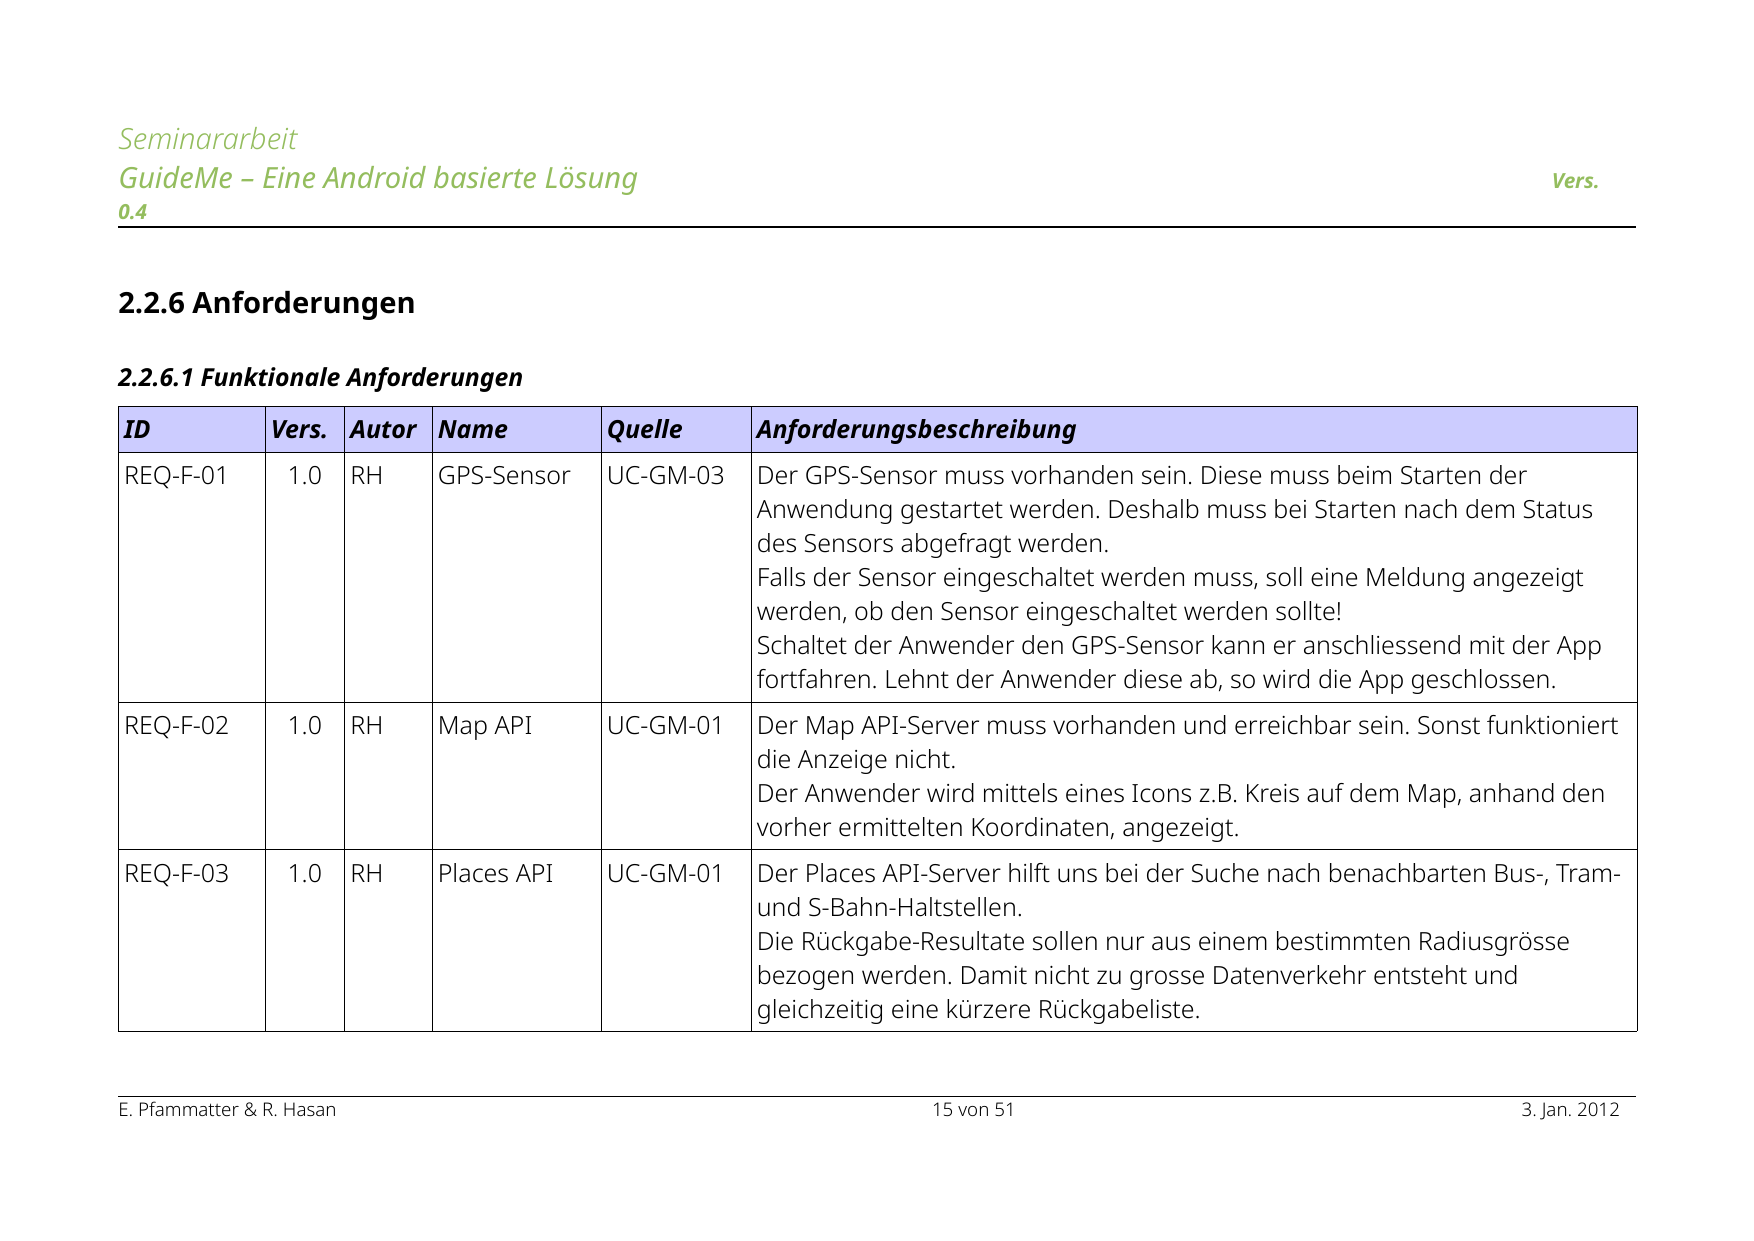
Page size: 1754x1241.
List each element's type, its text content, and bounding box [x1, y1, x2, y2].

table_cell 1.0 [266, 850, 344, 1031]
table_cell GPS-Sensor [433, 453, 601, 702]
table_cell UC-GM-01 [602, 850, 751, 1031]
table_cell Der Map API-Server muss vorhanden und erreichbar sein. Sonst funktioniert die Anzeige nicht. Der Anwender wird mittels eines Icons z.B. Kreis auf dem Map, anhand den vorher ermittelten Koordinaten, angezeigt. [752, 703, 1637, 849]
subtitle 2.2.6 Anforderungen [118, 282, 1636, 322]
table_cell REQ-F-03 [119, 850, 265, 1031]
table_cell REQ-F-02 [119, 703, 265, 849]
table_cell RH [345, 453, 432, 702]
table_cell Der GPS-Sensor muss vorhanden sein. Diese muss beim Starten der Anwendung gestartet werden. Deshalb muss bei Starten nach dem Status des Sensors abgefragt werden. Falls der Sensor eingeschaltet werden muss, soll eine Meldung angezeigt werden, ob den Sensor eingeschaltet werden sollte! Schaltet der Anwender den GPS-Sensor kann er anschliessend mit der App fortfahren. Lehnt der Anwender diese ab, so wird die App geschlossen. [752, 453, 1637, 702]
table_header Anforderungsbeschreibung [752, 407, 1637, 452]
table_header Autor [345, 407, 432, 452]
table_cell REQ-F-01 [119, 453, 265, 702]
table_header Quelle [602, 407, 751, 452]
table_header ID [119, 407, 265, 452]
table_cell UC-GM-01 [602, 703, 751, 849]
table_cell UC-GM-03 [602, 453, 751, 702]
table_cell RH [345, 703, 432, 849]
table_cell Der Places API-Server hilft uns bei der Suche nach benachbarten Bus-, Tram- und S-Bahn-Haltstellen. Die Rückgabe-Resultate sollen nur aus einem bestimmten Radiusgrösse bezogen werden. Damit nicht zu grosse Datenverkehr entsteht und gleichzeitig eine kürzere Rückgabeliste. [752, 850, 1637, 1031]
table_cell RH [345, 850, 432, 1031]
table_cell Map API [433, 703, 601, 849]
table_cell Places API [433, 850, 601, 1031]
table_header Vers. [266, 407, 344, 452]
subtitle 2.2.6.1 Funktionale Anforderungen [118, 360, 1636, 393]
table_cell 1.0 [266, 453, 344, 702]
table_header Name [433, 407, 601, 452]
table_cell 1.0 [266, 703, 344, 849]
